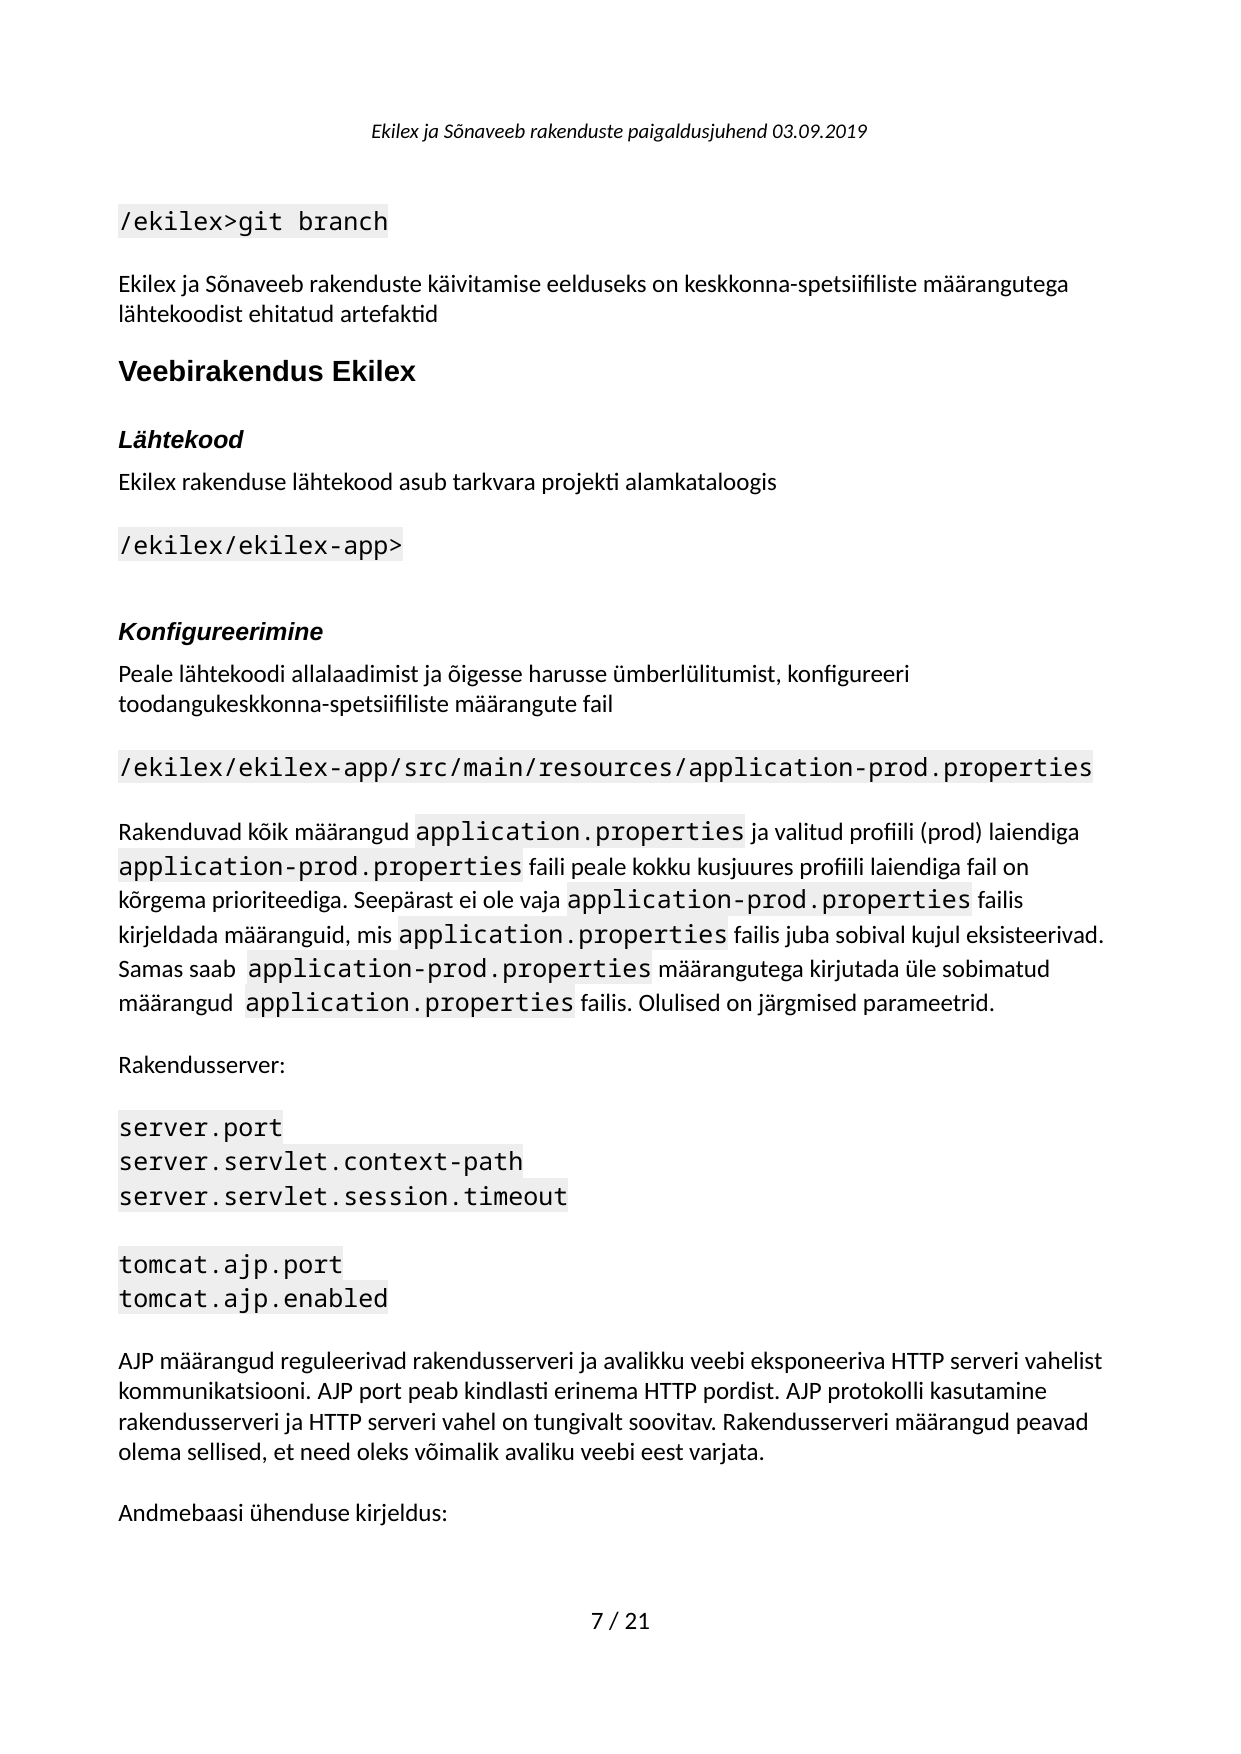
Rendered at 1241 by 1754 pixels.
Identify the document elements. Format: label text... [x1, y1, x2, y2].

text Ekilex ja Sõnaveeb rakenduste käivitamise eelduseks on keskkonna-spetsiifiliste määrangutega lähtekoodist ehitatud artefaktid [118, 268, 1122, 329]
subtitle Konfigureerimine [118, 617, 1122, 645]
text tomcat.ajp.enabled [118, 1280, 1122, 1314]
text /ekilex>git branch [118, 203, 1122, 238]
text AJP määrangud reguleerivad rakendusserveri ja avalikku veebi eksponeeriva HTTP serveri vahelist kommunikatsiooni. AJP port peab kindlasti erinema HTTP pordist. AJP protokolli kasutamine rakendusserveri ja HTTP serveri vahel on tungivalt soovitav. Rakendusserveri määrangud peavad olema sellised, et need oleks võimalik avaliku veebi eest varjata. [118, 1345, 1122, 1467]
text /ekilex/ekilex-app> [118, 527, 1122, 561]
text server.servlet.session.timeout [118, 1178, 1122, 1212]
text Ekilex rakenduse lähtekood asub tarkvara projekti alamkataloogis [118, 466, 1122, 497]
text Rakendusserver: [118, 1049, 1122, 1079]
text Rakenduvad kõik määrangud application.properties ja valitud profiili (prod) laiendiga application-prod.properties faili peale kokku kusjuures profiili laiendiga fail on kõrgema prioriteediga. Seepärast ei ole vaja application-prod.properties failis kirjeldada määranguid, mis application.properties failis juba sobival kujul eksisteerivad. Samas saab application-prod.properties määrangutega kirjutada üle sobimatud määrangud application.properties failis. Olulised on järgmised parameetrid. [118, 814, 1122, 1018]
text Andmebaasi ühenduse kirjeldus: [118, 1497, 1122, 1528]
text tomcat.ajp.port [118, 1246, 1122, 1280]
text /ekilex/ekilex-app/src/main/resources/application-prod.properties [118, 749, 1122, 783]
subtitle Veebirakendus Ekilex [118, 354, 1122, 388]
text server.port [118, 1110, 1122, 1144]
text Peale lähtekoodi allalaadimist ja õigesse harusse ümberlülitumist, konfigureeri toodangukeskkonna-spetsiifiliste määrangute fail [118, 658, 1122, 719]
text server.servlet.context-path [118, 1144, 1122, 1178]
subtitle Lähtekood [118, 425, 1122, 454]
